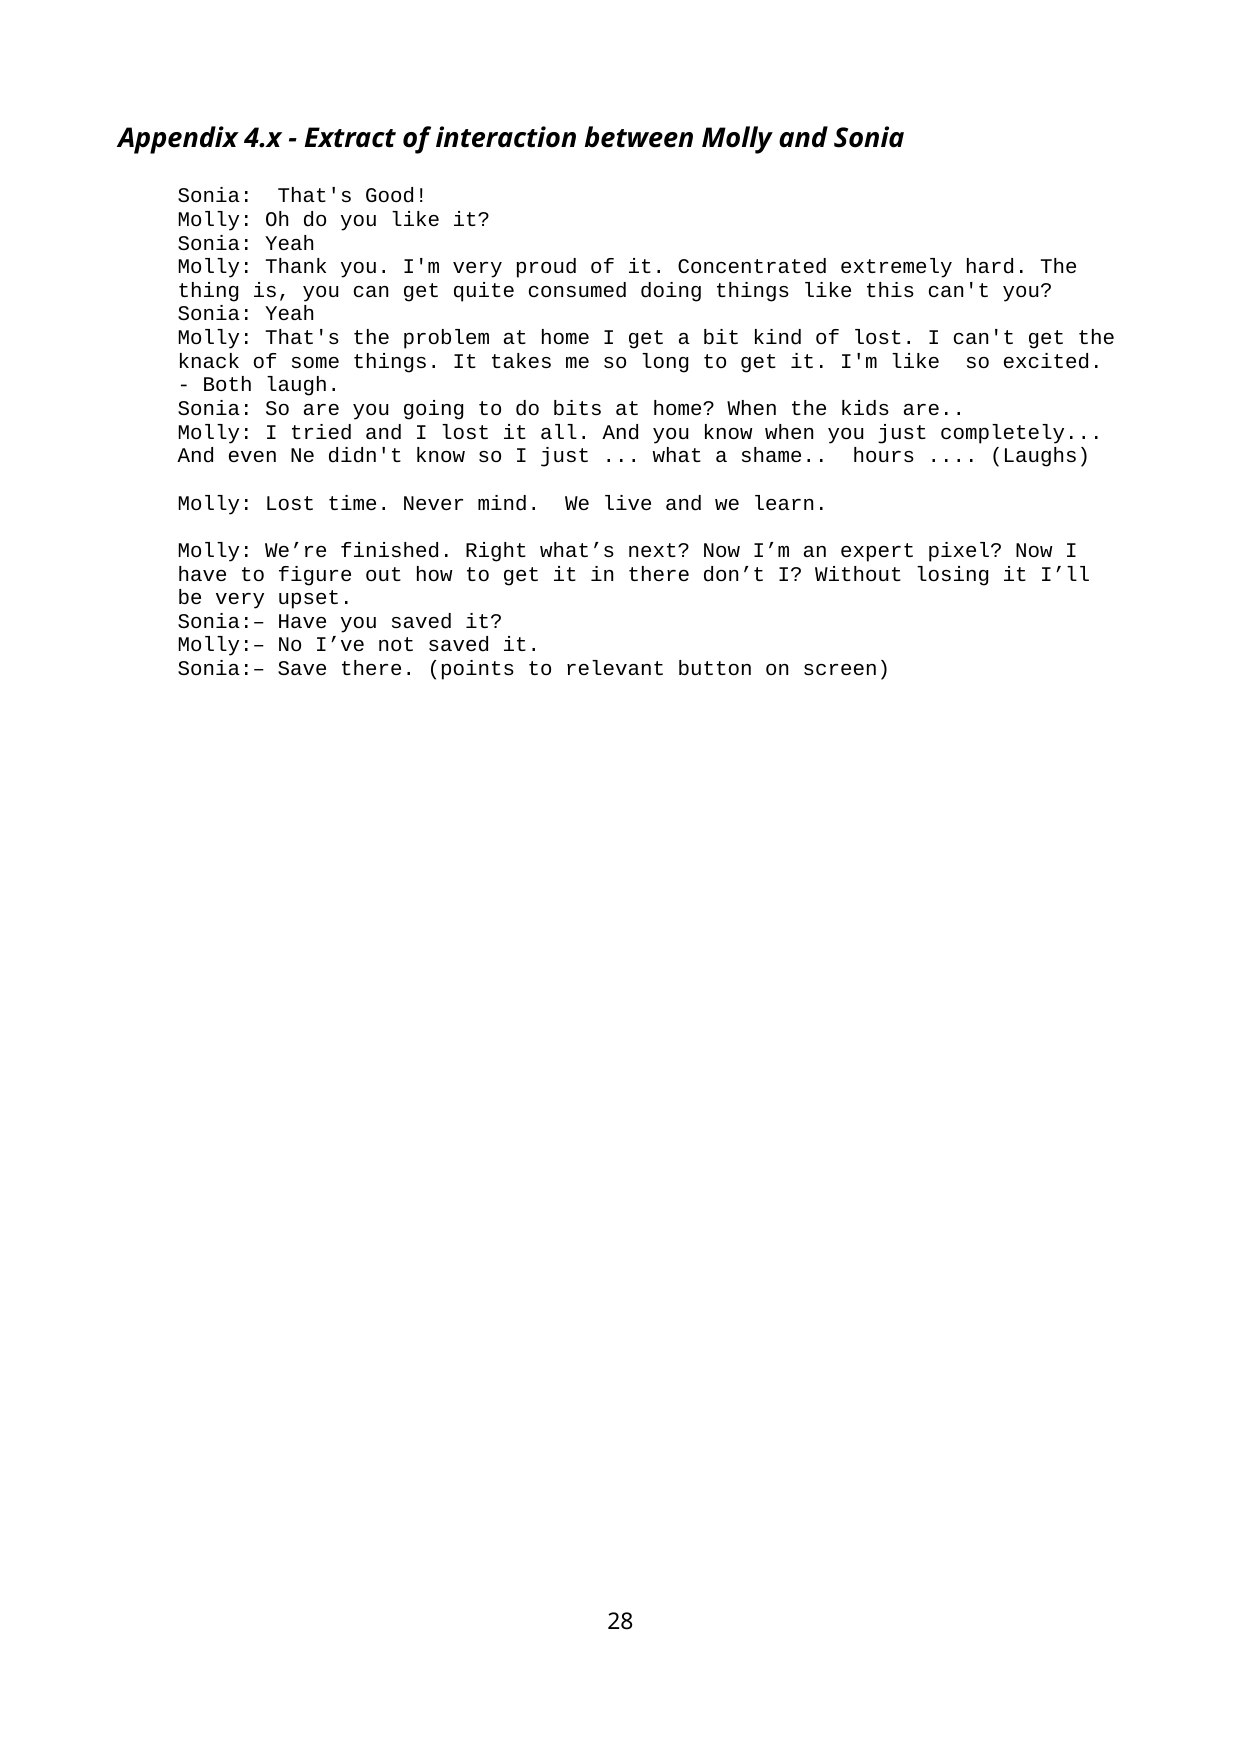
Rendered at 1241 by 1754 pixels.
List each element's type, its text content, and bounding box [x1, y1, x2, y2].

text Sonia:– Have you saved it? [177, 611, 1122, 634]
text - Both laugh. [177, 374, 1122, 398]
subtitle Appendix 4.x - Extract of interaction between Molly and Sonia [118, 118, 1122, 155]
text Molly: I tried and I lost it all. And you know when you just completely... And even Ne didn't know so I just ... what a shame.. hours .... (Laughs) [177, 422, 1122, 469]
text Molly: Thank you. I'm very proud of it. Concentrated extremely hard. The thing is, you can get quite consumed doing things like this can't you? [177, 256, 1122, 303]
text Molly: That's the problem at home I get a bit kind of lost. I can't get the knack of some things. It takes me so long to get it. I'm like so excited. [177, 327, 1122, 374]
text Sonia:– Save there. (points to relevant button on screen) [177, 658, 1122, 682]
text Molly: We’re finished. Right what’s next? Now I’m an expert pixel? Now I have to figure out how to get it in there don’t I? Without losing it I’ll be very upset. [177, 540, 1122, 611]
text Sonia: Yeah [177, 303, 1122, 327]
text Molly: Lost time. Never mind. We live and we learn. [177, 493, 1122, 516]
text Sonia: That's Good! [177, 185, 1122, 209]
text Sonia: So are you going to do bits at home? When the kids are.. [177, 398, 1122, 422]
text Molly: Oh do you like it? [177, 209, 1122, 232]
text Sonia: Yeah [177, 232, 1122, 256]
text Molly:– No I’ve not saved it. [177, 634, 1122, 658]
